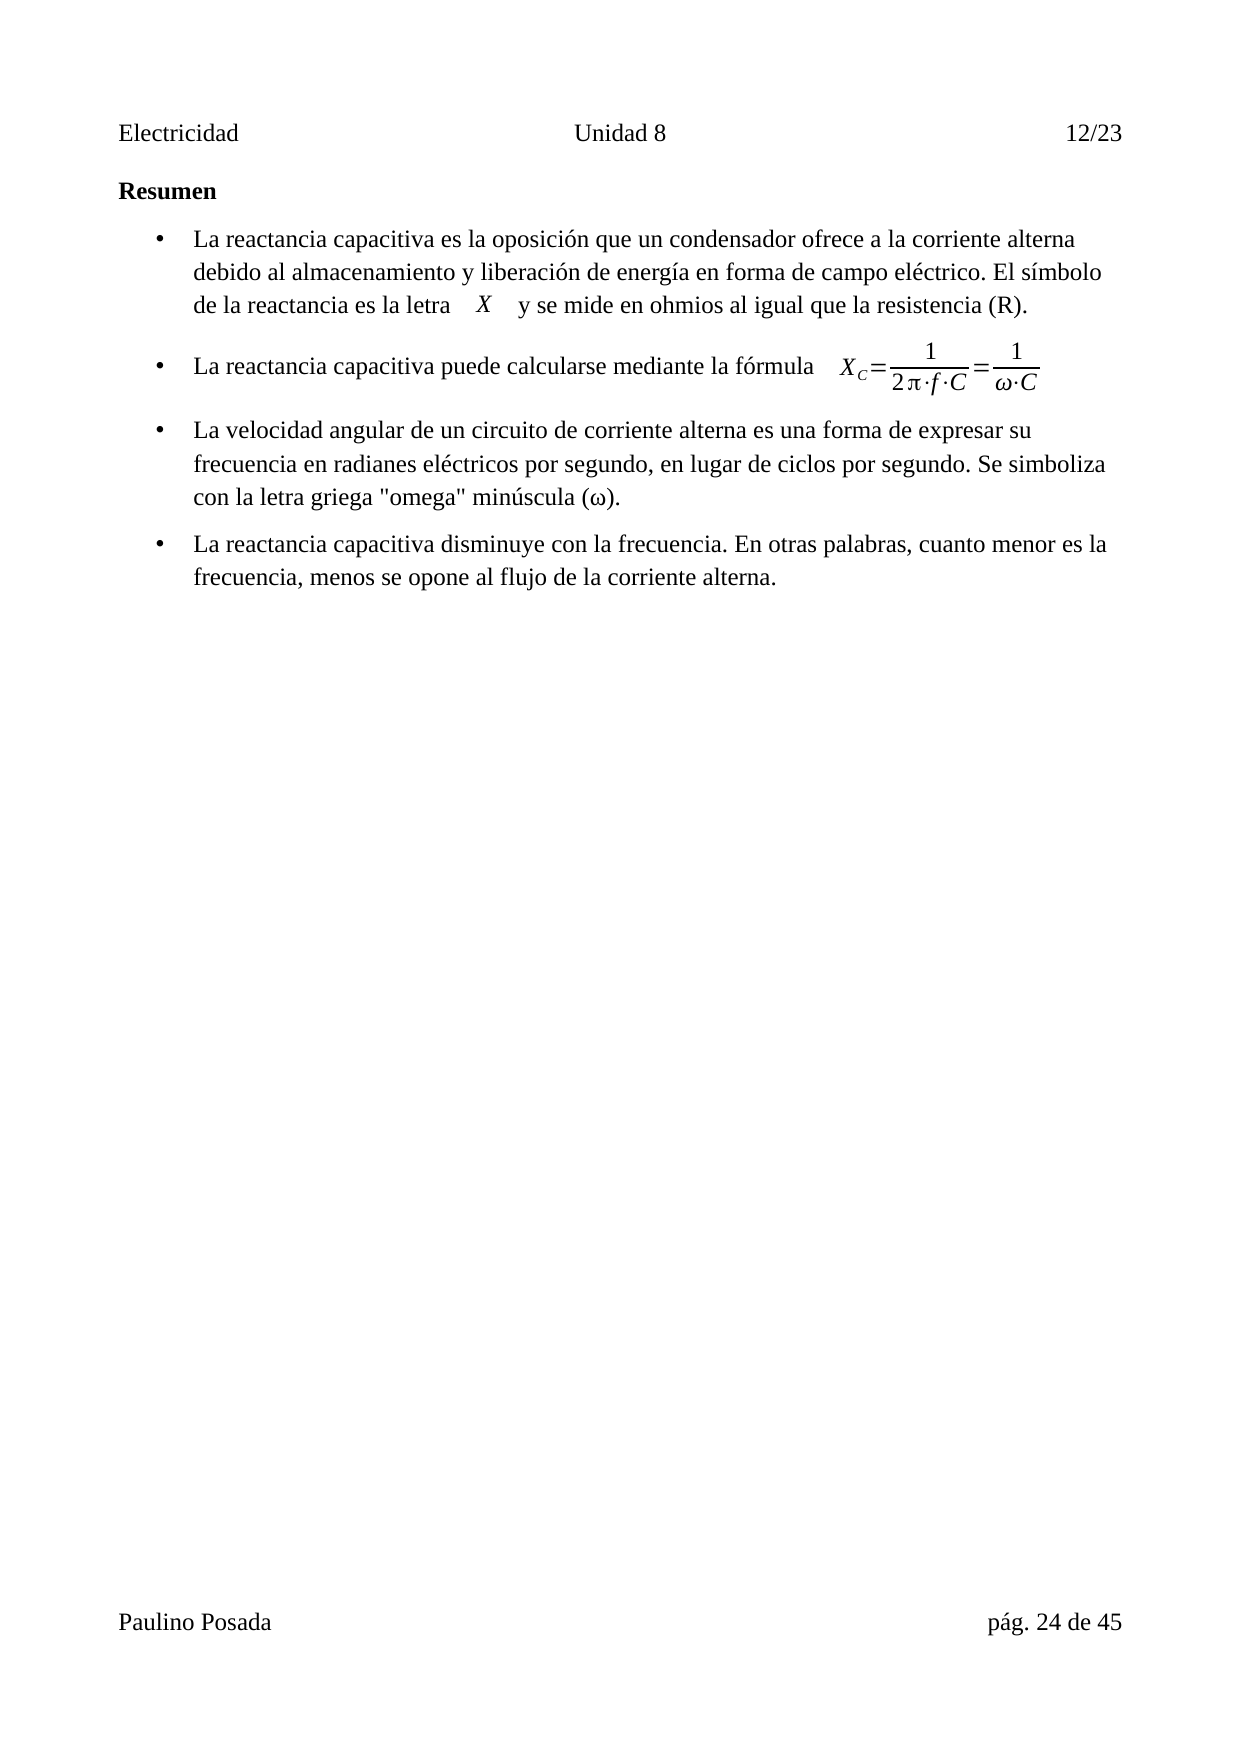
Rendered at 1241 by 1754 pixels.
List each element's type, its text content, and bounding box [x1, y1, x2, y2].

text Resumen [118, 176, 1122, 205]
list La reactancia capacitiva puede calcularse mediante la fórmula [156, 338, 1122, 397]
list La velocidad angular de un circuito de corriente alterna es una forma de expresar su frecuencia en radianes eléctricos por segundo, en lugar de ciclos por segundo. Se simboliza con la letra griega "omega" minúscula (ω). [156, 416, 1122, 510]
list La reactancia capacitiva disminuye con la frecuencia. En otras palabras, cuanto menor es la frecuencia, menos se opone al flujo de la corriente alterna. [156, 529, 1122, 591]
list La reactancia capacitiva es la oposición que un condensador ofrece a la corriente alterna debido al almacenamiento y liberación de energía en forma de campo eléctrico. El símbolo de la reactancia es la letra y se mide en ohmios al igual que la resistencia (R). [156, 224, 1122, 319]
